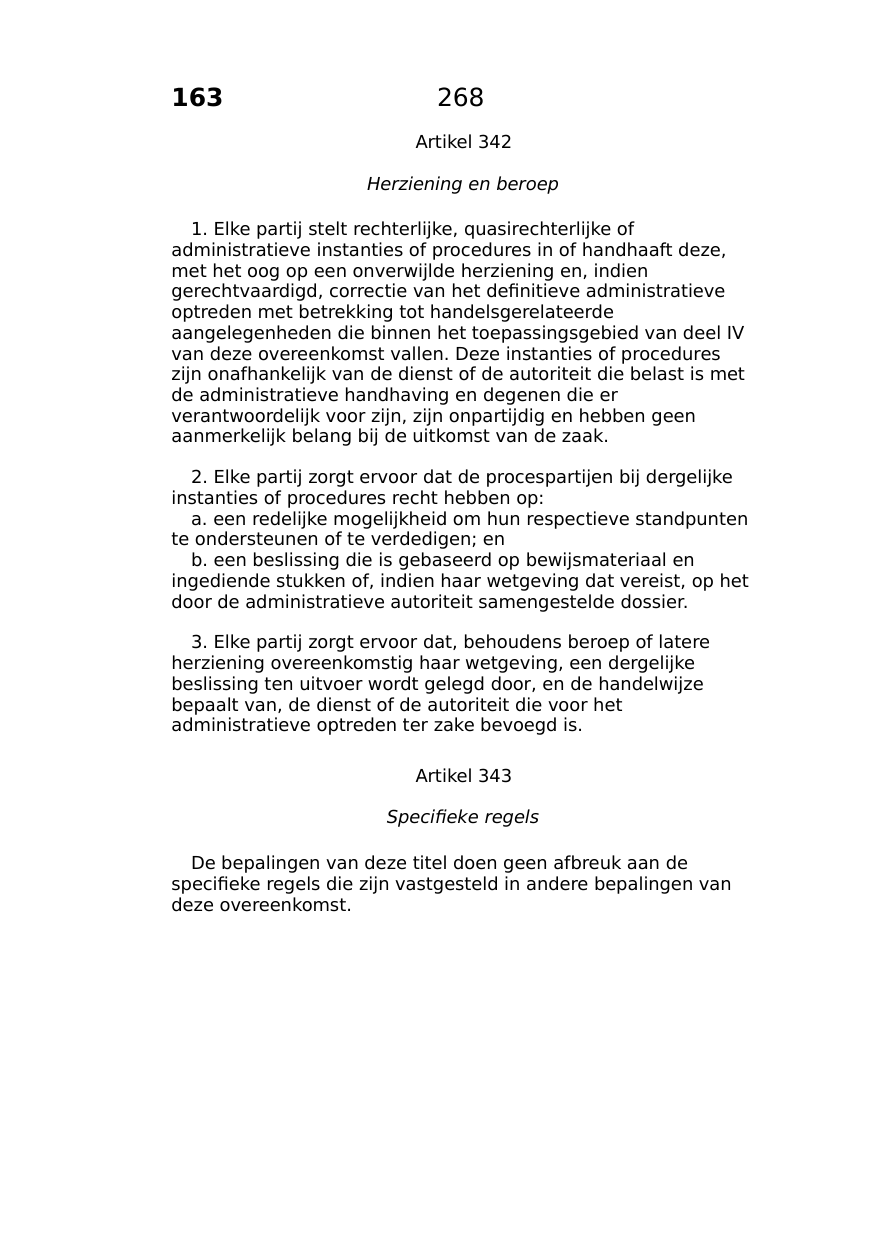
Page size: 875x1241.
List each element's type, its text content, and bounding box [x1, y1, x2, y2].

text a. een redelijke mogelijkheid om hun respectieve standpunten te ondersteunen of te verdedigen; en [171, 508, 756, 550]
text 1. Elke partij stelt rechterlijke, quasirechterlijke of administratieve instanties of procedures in of handhaaft deze, met het oog op een onverwijlde herziening en, indien gerechtvaardigd, correctie van het definitieve administratieve optreden met betrekking tot handelsgerelateerde aangelegenheden die binnen het toepassingsgebied van deel IV van deze overeenkomst vallen. Deze instanties of procedures zijn onafhankelijk van de dienst of de autoriteit die belast is met de administratieve handhaving en degenen die er verantwoordelijk voor zijn, zijn onpartijdig en hebben geen aanmerkelijk belang bij de uitkomst van de zaak. [171, 219, 756, 447]
text De bepalingen van deze titel doen geen afbreuk aan de specifieke regels die zijn vastgesteld in andere bepalingen van deze overeenkomst. [171, 853, 756, 915]
subtitle Artikel 343 Specifieke regels [171, 766, 756, 828]
text 2. Elke partij zorgt ervoor dat de procespartijen bij dergelijke instanties of procedures recht hebben op: [171, 467, 756, 508]
text 3. Elke partij zorgt ervoor dat, behoudens beroep of latere herziening overeenkomstig haar wetgeving, een dergelijke beslissing ten uitvoer wordt gelegd door, en de handelwijze bepaalt van, de dienst of de autoriteit die voor het administratieve optreden ter zake bevoegd is. [171, 632, 756, 736]
text b. een beslissing die is gebaseerd op bewijsmateriaal en ingediende stukken of, indien haar wetgeving dat vereist, op het door de administratieve autoriteit samengestelde dossier. [171, 550, 756, 612]
subtitle Artikel 342 Herziening en beroep [171, 132, 756, 194]
